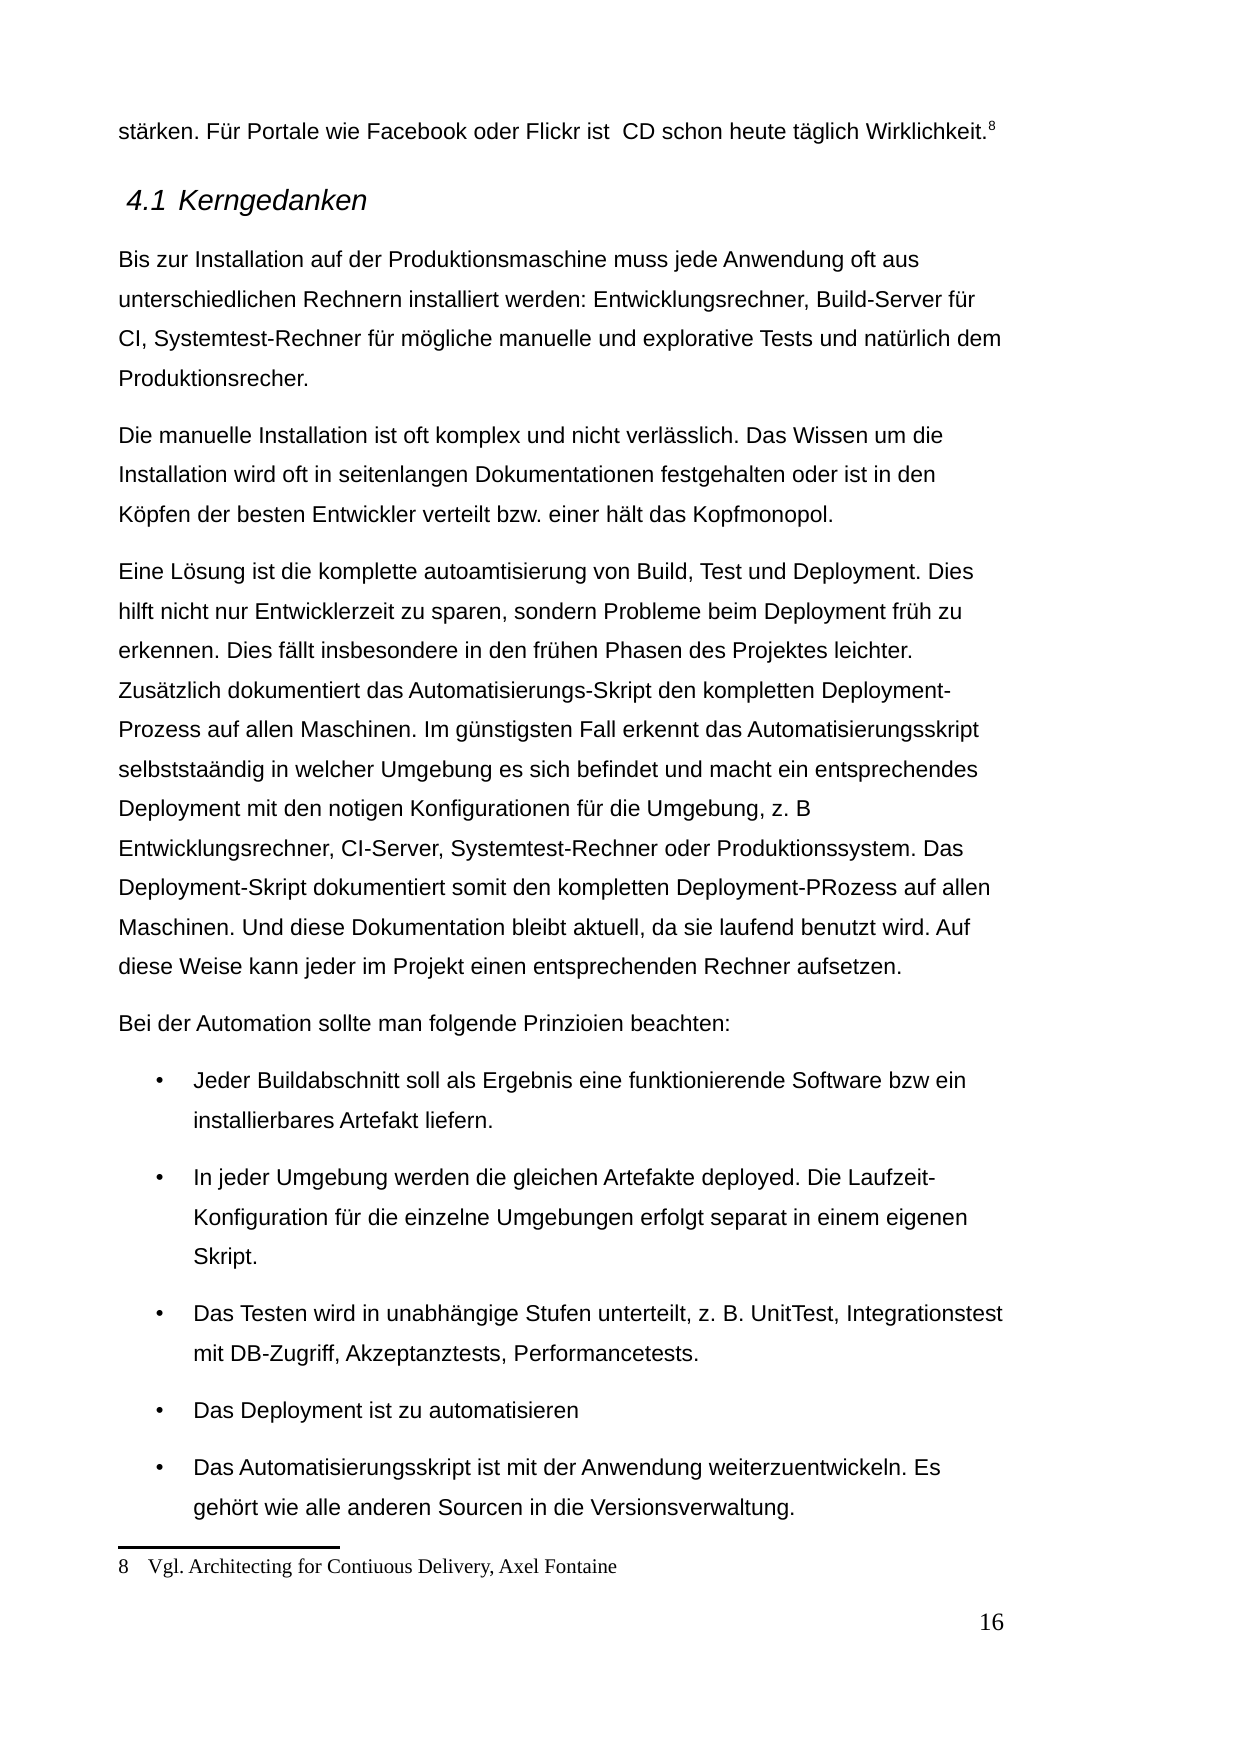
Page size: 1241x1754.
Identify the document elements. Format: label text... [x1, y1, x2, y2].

list Jeder Buildabschnitt soll als Ergebnis eine funktionierende Software bzw ein installierbares Artefakt liefern. [156, 1067, 1004, 1133]
list In jeder Umgebung werden die gleichen Artefakte deployed. Die Laufzeit-Konfiguration für die einzelne Umgebungen erfolgt separat in einem eigenen Skript. [156, 1164, 1004, 1269]
subtitle Kerngedanken [118, 183, 1004, 216]
text Bis zur Installation auf der Produktionsmaschine muss jede Anwendung oft aus unterschiedlichen Rechnern installiert werden: Entwicklungsrechner, Build-Server für CI, Systemtest-Rechner für mögliche manuelle und explorative Tests und natürlich dem Produktionsrecher. [118, 246, 1004, 391]
text Die manuelle Installation ist oft komplex und nicht verlässlich. Das Wissen um die Installation wird oft in seitenlangen Dokumentationen festgehalten oder ist in den Köpfen der besten Entwickler verteilt bzw. einer hält das Kopfmonopol. [118, 422, 1004, 527]
text Bei der Automation sollte man folgende Prinzioien beachten: [118, 1010, 1004, 1036]
list Das Automatisierungsskript ist mit der Anwendung weiterzuentwickeln. Es gehört wie alle anderen Sourcen in die Versionsverwaltung. [156, 1454, 1004, 1520]
text Vgl. Architecting for Contiuous Delivery, Axel Fontaine [118, 1553, 1004, 1578]
list Das Deployment ist zu automatisieren [156, 1397, 1004, 1423]
list Das Testen wird in unabhängige Stufen unterteilt, z. B. UnitTest, Integrationstest mit DB-Zugriff, Akzeptanztests, Performancetests. [156, 1300, 1004, 1366]
text stärken. Für Portale wie Facebook oder Flickr ist CD schon heute täglich Wirklichkeit. [118, 118, 1004, 144]
text Eine Lösung ist die komplette autoamtisierung von Build, Test und Deployment. Dies hilft nicht nur Entwicklerzeit zu sparen, sondern Probleme beim Deployment früh zu erkennen. Dies fällt insbesondere in den frühen Phasen des Projektes leichter. Zusätzlich dokumentiert das Automatisierungs-Skript den kompletten Deployment-Prozess auf allen Maschinen. Im günstigsten Fall erkennt das Automatisierungsskript selbststaändig in welcher Umgebung es sich befindet und macht ein entsprechendes Deployment mit den notigen Konfigurationen für die Umgebung, z. B Entwicklungsrechner, CI-Server, Systemtest-Rechner oder Produktionssystem. Das Deployment-Skript dokumentiert somit den kompletten Deployment-PRozess auf allen Maschinen. Und diese Dokumentation bleibt aktuell, da sie laufend benutzt wird. Auf diese Weise kann jeder im Projekt einen entsprechenden Rechner aufsetzen. [118, 558, 1004, 979]
